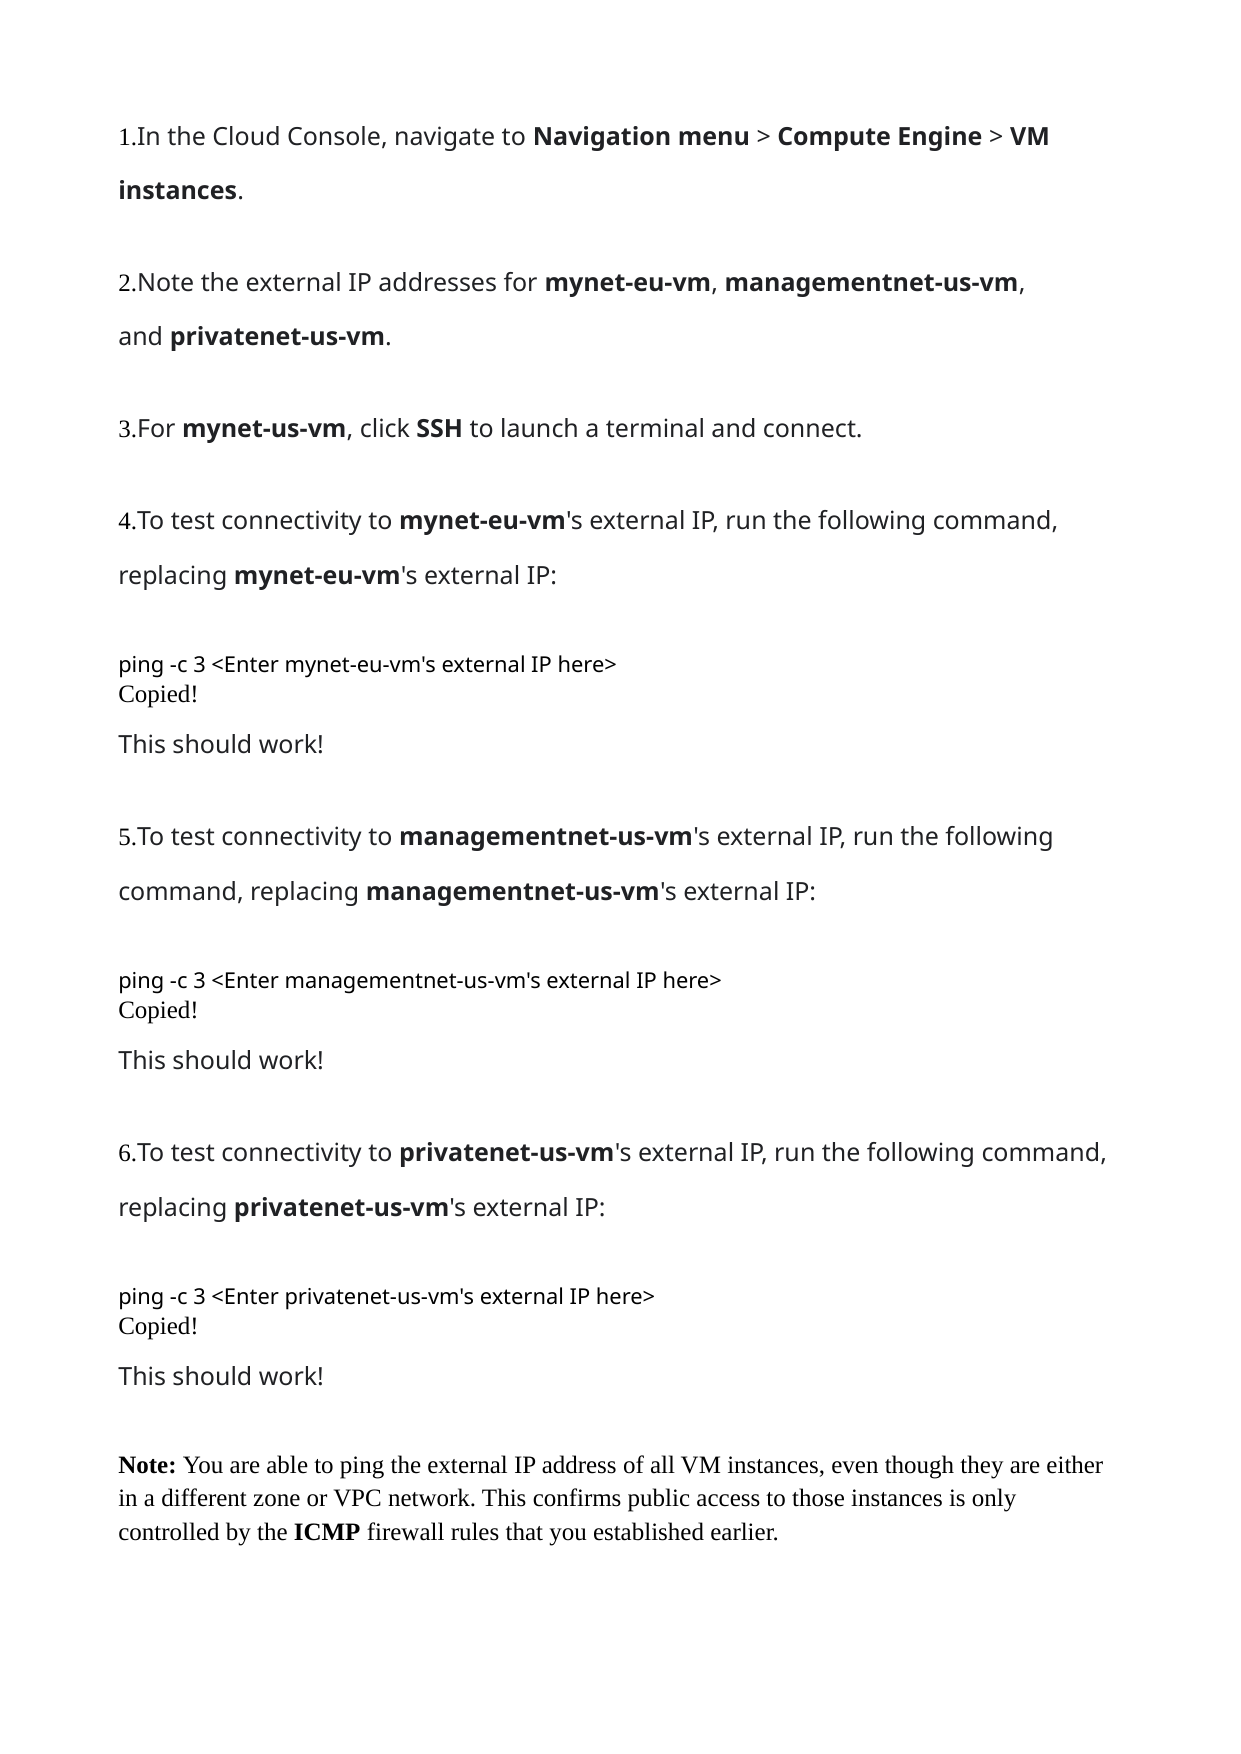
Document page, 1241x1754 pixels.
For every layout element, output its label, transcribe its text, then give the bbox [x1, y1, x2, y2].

text ping -c 3 <Enter managementnet-us-vm's external IP here> [118, 965, 1122, 995]
list To test connectivity to managementnet-us-vm's external IP, run the following command, replacing managementnet-us-vm's external IP: [118, 819, 1122, 907]
text ping -c 3 <Enter mynet-eu-vm's external IP here> [118, 649, 1122, 679]
list Note the external IP addresses for mynet-eu-vm, managementnet-us-vm, and privatenet-us-vm. [118, 264, 1122, 353]
list For mynet-us-vm, click SSH to launch a terminal and connect. [118, 411, 1122, 445]
text Copied! [118, 679, 1109, 708]
text ping -c 3 <Enter privatenet-us-vm's external IP here> [118, 1281, 1122, 1311]
text This should work! [118, 1358, 1122, 1393]
text Note: You are able to ping the external IP address of all VM instances, even though they are either in a different zone or VPC network. This confirms public access to those instances is only controlled by the ICMP firewall rules that you established earlier. [118, 1451, 1122, 1545]
text Copied! [118, 1311, 1109, 1340]
text This should work! [118, 1043, 1122, 1077]
text Copied! [118, 995, 1109, 1024]
list To test connectivity to mynet-eu-vm's external IP, run the following command, replacing mynet-eu-vm's external IP: [118, 503, 1122, 592]
text This should work! [118, 727, 1122, 761]
list To test connectivity to privatenet-us-vm's external IP, run the following command, replacing privatenet-us-vm's external IP: [118, 1135, 1122, 1223]
list In the Cloud Console, navigate to Navigation menu > Compute Engine > VM instances. [118, 118, 1122, 207]
